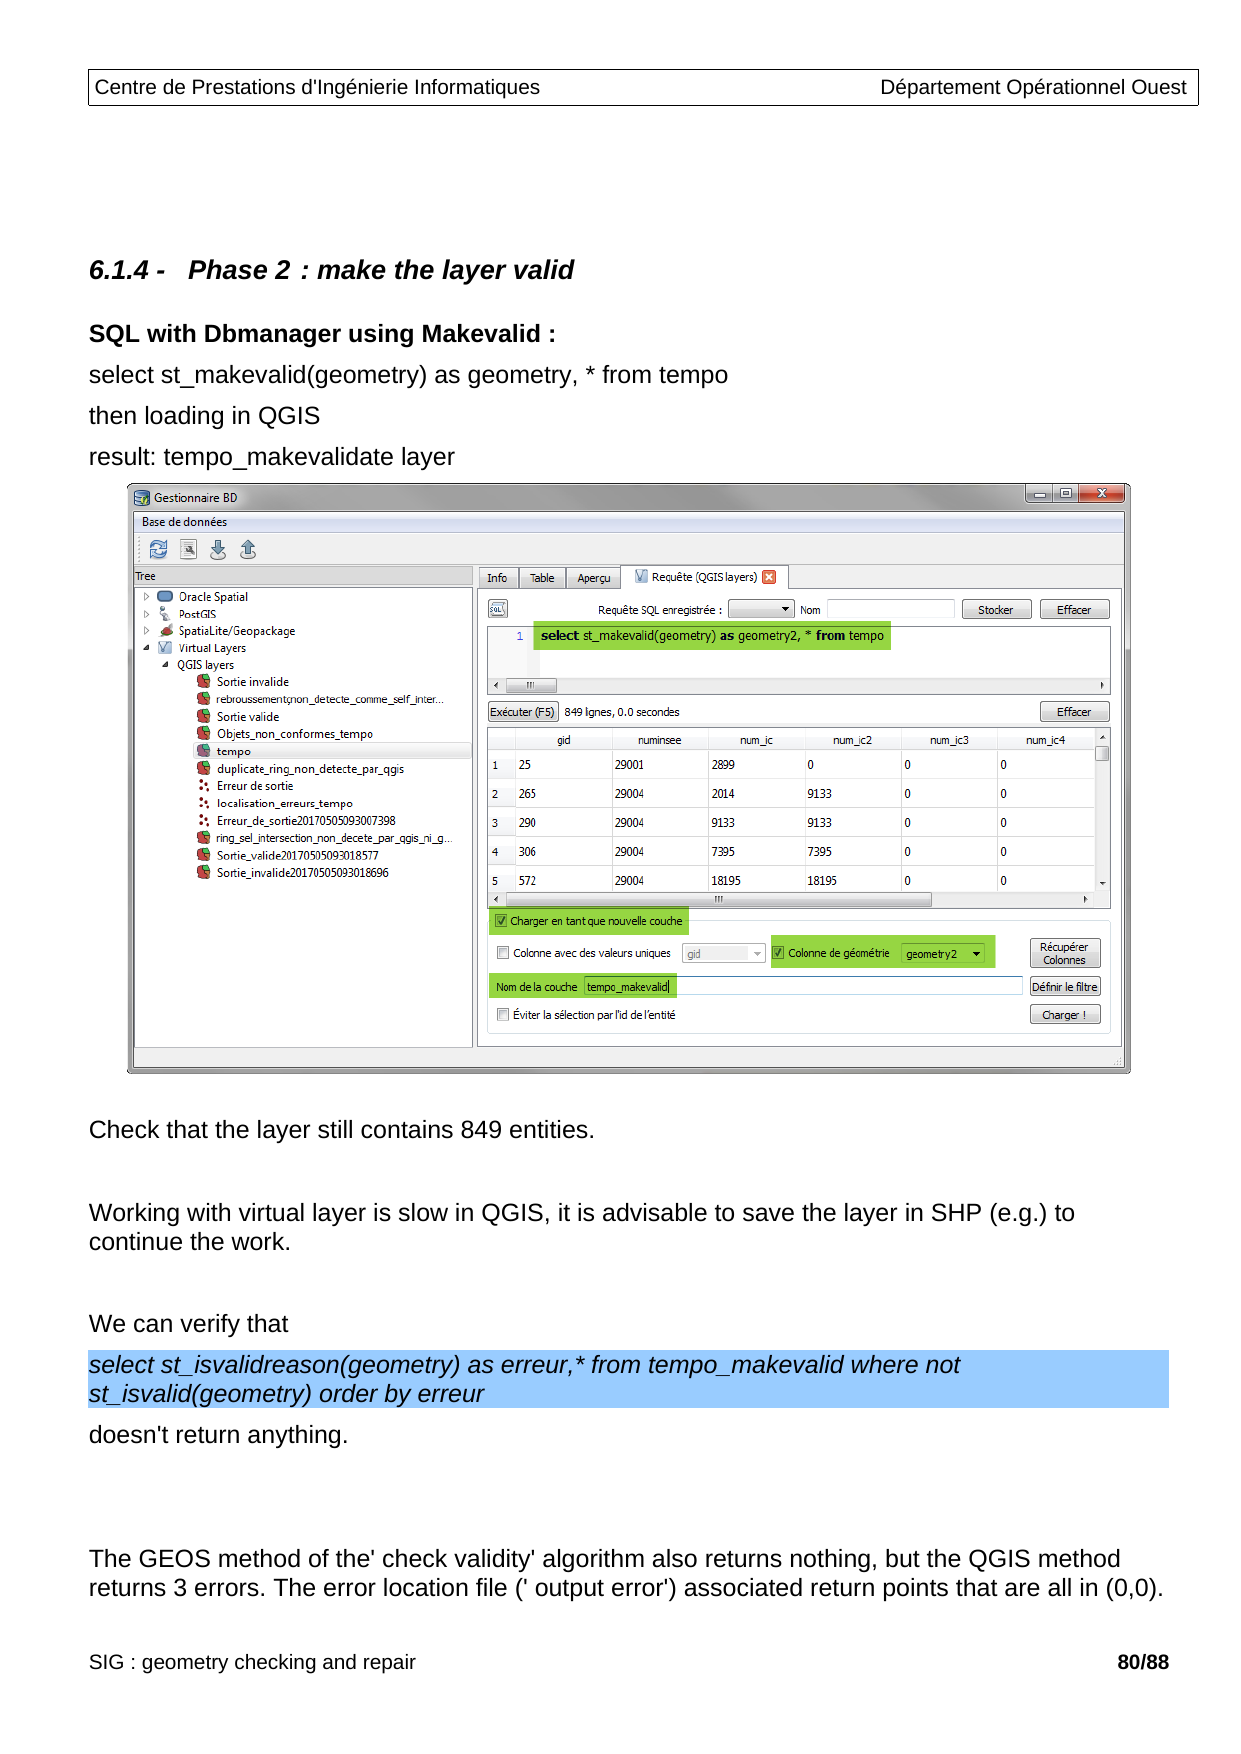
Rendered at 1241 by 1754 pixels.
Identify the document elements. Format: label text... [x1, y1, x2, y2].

text select st_isvalidreason(geometry) as erreur,* from tempo_makevalid where not st_isvalid(geometry) order by erreur [88, 1350, 1169, 1408]
text The GEOS method of the' check validity' algorithm also returns nothing, but the QGIS method returns 3 errors. The error location file (' output error') associated return points that are all in (0,0). [88, 1544, 1169, 1602]
picture [127, 483, 1131, 1074]
text result: tempo_makevalidate layer [88, 442, 1169, 471]
text then loading in QGIS [88, 401, 1169, 430]
text SQL with Dbmanager using Makevalid : [88, 318, 1169, 347]
text doesn't return anything. [88, 1420, 1169, 1449]
text select st_makevalid(geometry) as geometry, * from tempo [88, 360, 1169, 388]
text We can verify that [88, 1309, 1169, 1338]
text Working with virtual layer is slow in QGIS, it is advisable to save the layer in SHP (e.g.) to continue the work. [88, 1198, 1169, 1255]
text Check that the layer still contains 849 entities. [88, 1115, 1169, 1144]
subtitle Phase 2 : make the layer valid [88, 254, 1169, 285]
